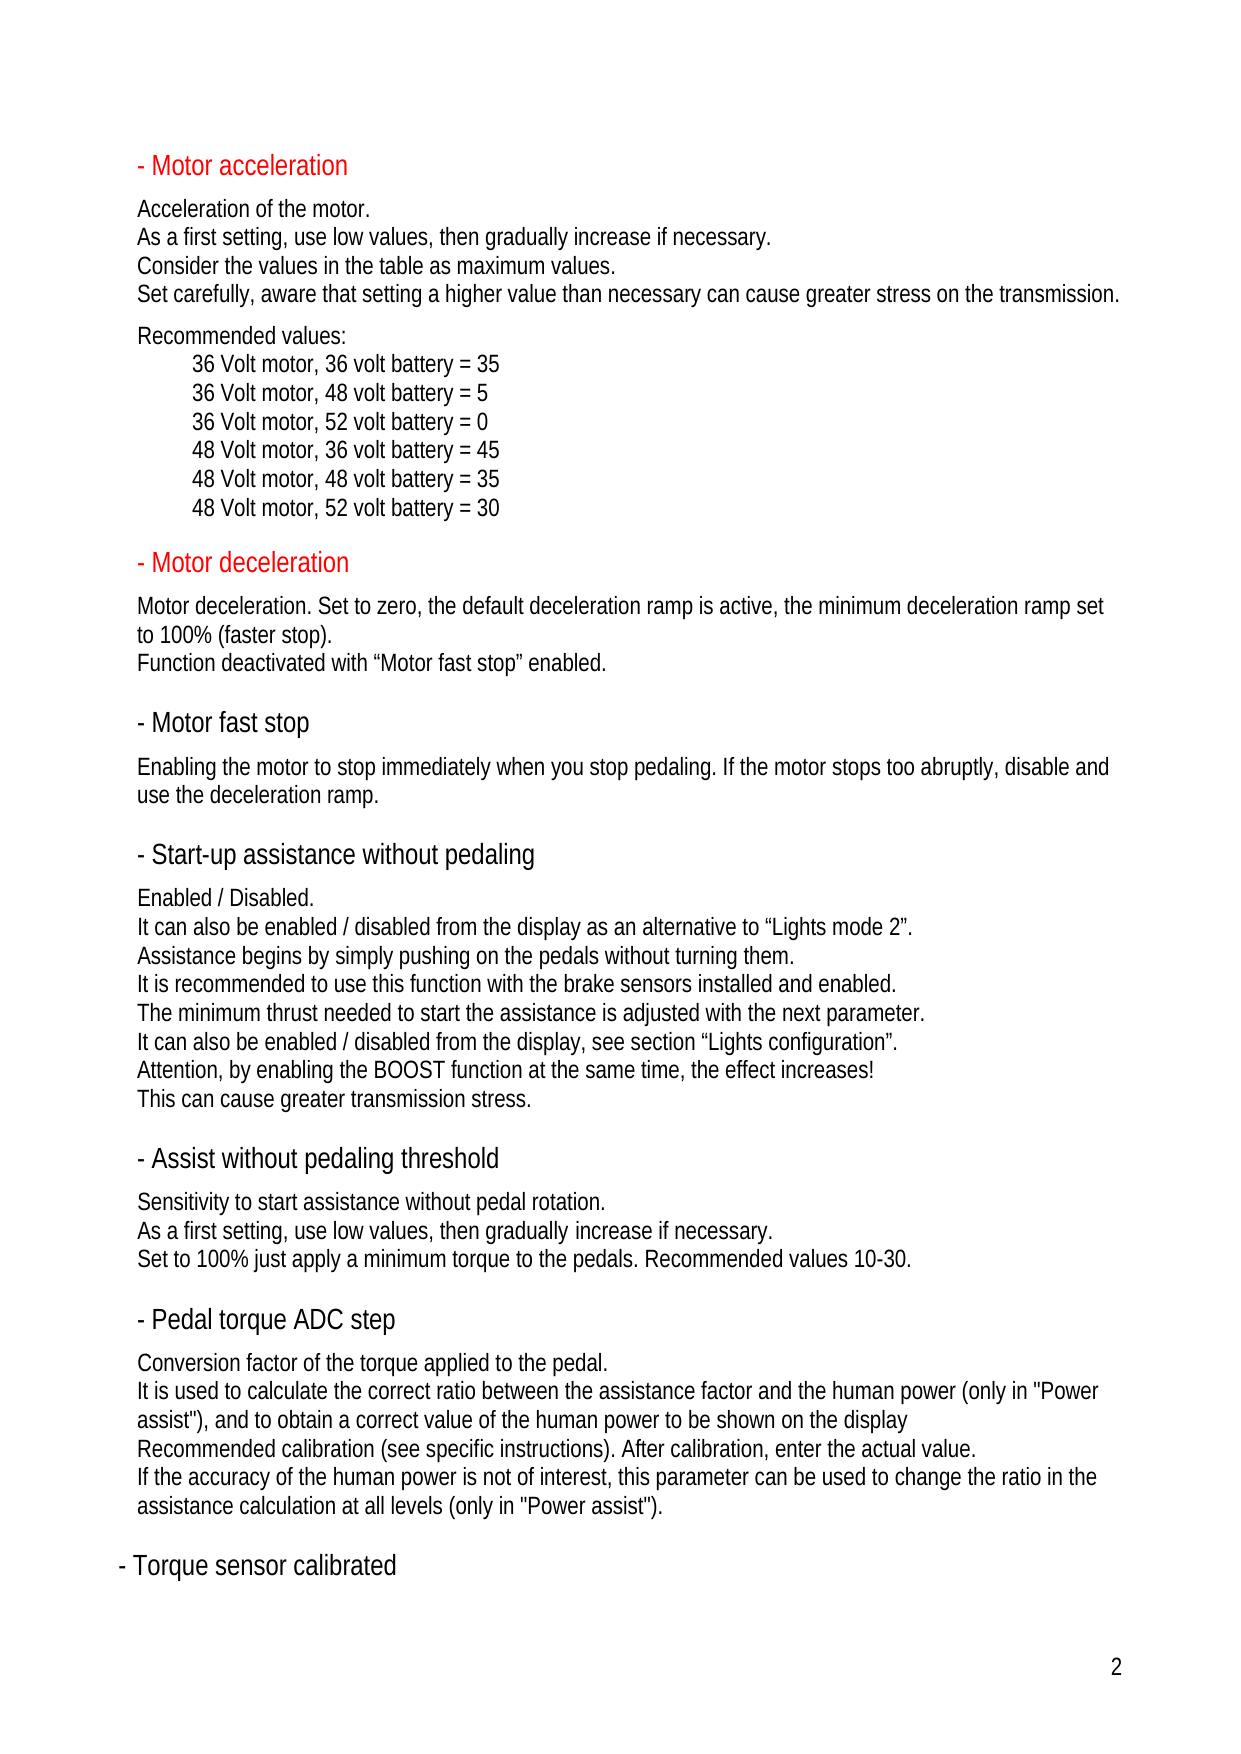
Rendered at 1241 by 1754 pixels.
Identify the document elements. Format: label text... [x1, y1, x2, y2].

text 36 Volt motor, 52 volt battery = 0 [137, 407, 1122, 435]
text Attention, by enabling the BOOST function at the same time, the effect increases! [137, 1055, 1122, 1084]
text Assistance begins by simply pushing on the pedals without turning them. [137, 941, 1122, 969]
text 48 Volt motor, 36 volt battery = 45 [137, 435, 1122, 464]
text - Motor fast stop [137, 706, 1122, 739]
text - Start-up assistance without pedaling [137, 837, 1122, 871]
text 48 Volt motor, 52 volt battery = 30 [137, 492, 1122, 521]
text Enabling the motor to stop immediately when you stop pedaling. If the motor stops too abruptly, disable and use the deceleration ramp. [137, 752, 1122, 809]
text Sensitivity to start assistance without pedal rotation. [137, 1187, 1122, 1216]
text Enabled / Disabled. [137, 883, 1122, 912]
text Recommended values: [137, 321, 1122, 349]
text Motor deceleration. Set to zero, the default deceleration ramp is active, the minimum deceleration ramp set to 100% (faster stop). [137, 591, 1122, 648]
text - Torque sensor calibrated [118, 1548, 1122, 1582]
text It can also be enabled / disabled from the display as an alternative to “Lights mode 2”. [137, 912, 1122, 941]
text As a first setting, use low values, then gradually increase if necessary. [137, 1216, 1122, 1244]
text 36 Volt motor, 36 volt battery = 35 [137, 349, 1122, 378]
text It is recommended to use this function with the brake sensors installed and enabled. [137, 969, 1122, 998]
text As a first setting, use low values, then gradually increase if necessary. [137, 222, 1122, 251]
text Recommended calibration (see specific instructions). After calibration, enter the actual value. [137, 1434, 1122, 1462]
text Consider the values in the table as maximum values. [137, 251, 1122, 279]
text 48 Volt motor, 48 volt battery = 35 [137, 464, 1122, 492]
text If the accuracy of the human power is not of interest, this parameter can be used to change the ratio in the assistance calculation at all levels (only in "Power assist"). [137, 1462, 1122, 1519]
text - Pedal torque ADC step [137, 1302, 1122, 1335]
text The minimum thrust needed to start the assistance is adjusted with the next parameter. [137, 998, 1122, 1027]
text - Motor acceleration [137, 148, 1122, 181]
text It is used to calculate the correct ratio between the assistance factor and the human power (only in "Power assist"), and to obtain a correct value of the human power to be shown on the display [137, 1376, 1122, 1434]
text Acceleration of the motor. [137, 193, 1122, 222]
text It can also be enabled / disabled from the display, see section “Lights configuration”. [137, 1027, 1122, 1055]
text 36 Volt motor, 48 volt battery = 5 [137, 378, 1122, 407]
text This can cause greater transmission stress. [137, 1084, 1122, 1113]
text Set to 100% just apply a minimum torque to the pedals. Recommended values 10-30. [137, 1244, 1122, 1273]
text Set carefully, aware that setting a higher value than necessary can cause greater stress on the transmission. [137, 279, 1122, 308]
text - Motor deceleration [137, 545, 1122, 578]
text Conversion factor of the torque applied to the pedal. [137, 1348, 1122, 1376]
text Function deactivated with “Motor fast stop” enabled. [137, 648, 1122, 677]
text - Assist without pedaling threshold [137, 1141, 1122, 1175]
